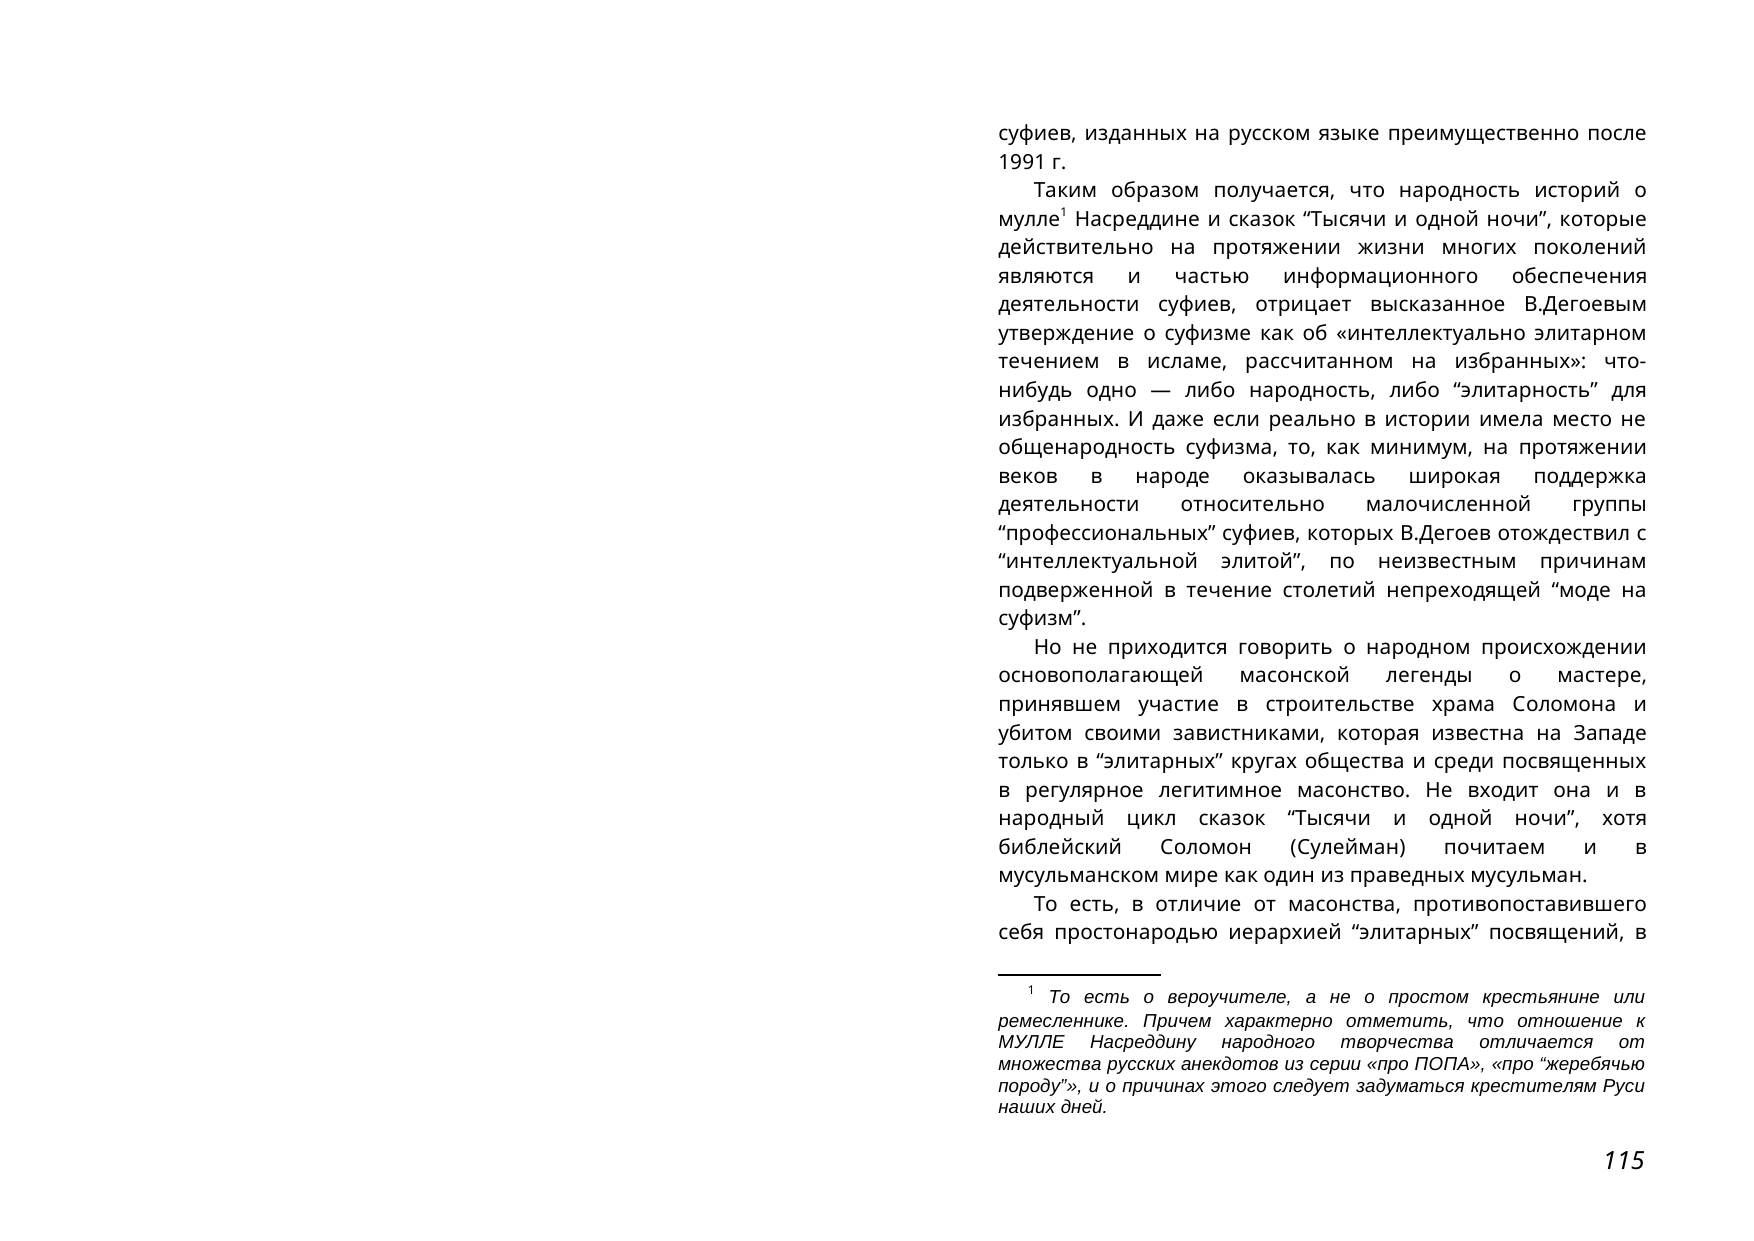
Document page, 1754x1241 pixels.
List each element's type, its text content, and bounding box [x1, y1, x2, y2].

text То есть, в отличие от масонства, противопоставившего себя простонародью иерархией “элитарных” посвящений, в [998, 889, 1648, 946]
text суфиев, изданных на русском языке преимущественно после 1991 г. [998, 118, 1648, 175]
text Таким образом получается, что народность историй о мулле Насреддине и сказок “Тысячи и одной ночи”, которые действительно на протяжении жизни многих поколений являются и частью информационного обеспечения деятельности суфиев, отрицает высказанное В.Дегоевым утверждение о суфизме как об «интеллектуально элитарном течением в исламе, рассчитанном на избранных»: что-нибудь одно — либо народность, либо “элитарность” для избранных. И даже если реально в истории имела место не общенародность суфизма, то, как минимум, на протяжении веков в народе оказывалась широкая поддержка деятельности относительно малочисленной группы “профессиональных” суфиев, которых В.Дегоев отождествил с “интеллектуальной элитой”, по неизвестным причинам подверженной в течение столетий непреходящей “моде на суфизм”. [998, 175, 1648, 632]
text Но не приходится говорить о народном происхождении основополагающей масонской легенды о мастере, принявшем участие в строительстве храма Соломона и убитом своими завистниками, которая известна на Западе только в “элитарных” кругах общества и среди посвященных в регулярное легитимное масонство. Не входит она и в народный цикл сказок “Тысячи и одной ночи”, хотя библейский Соломон (Сулейман) почитаем и в мусульманском мире как один из праведных мусульман. [998, 632, 1648, 889]
text То есть о вероучителе, а не о простом крестьянине или ремесленнике. Причем характерно отметить, что отношение к МУЛЛЕ Насреддину народного творчества отличается от множества русских анекдотов из серии «про ПОПА», «про “жеребячью породу”», и о причинах этого следует задуматься крестителям Руси наших дней. [998, 981, 1648, 1118]
